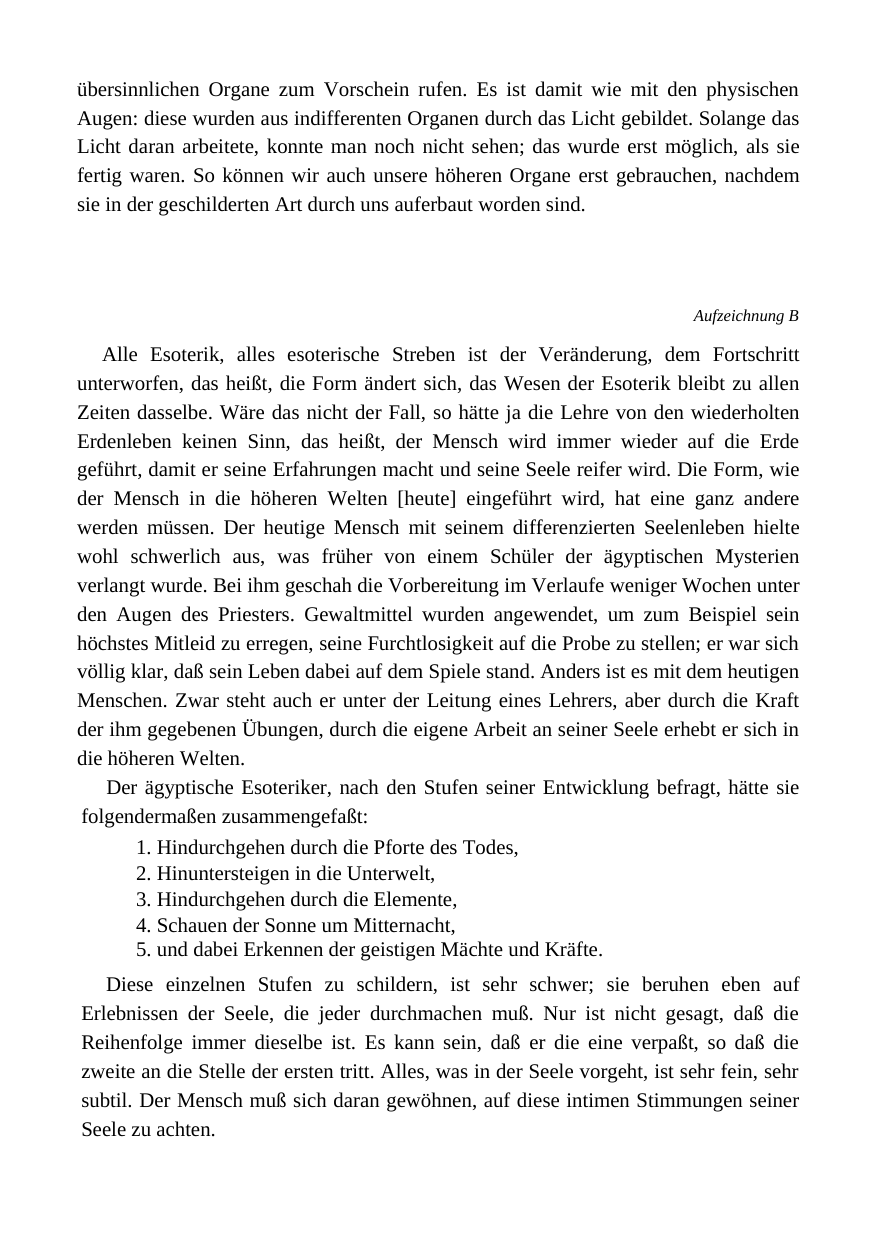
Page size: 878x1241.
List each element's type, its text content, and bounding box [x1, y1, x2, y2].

text Diese einzelnen Stufen zu schildern, ist sehr schwer; sie beruhen eben auf Erlebnissen der Seele, die jeder durchmachen muß. Nur ist nicht gesagt, daß die Reihenfolge immer dieselbe ist. Es kann sein, daß er die eine verpaßt, so daß die zweite an die Stelle der ersten tritt. Alles, was in der Seele vorgeht, ist sehr fein, sehr subtil. Der Mensch muß sich daran gewöhnen, auf diese intimen Stimmungen seiner Seele zu achten. [81, 972, 800, 1141]
text 3. Hindurchgehen durch die Elemente, [81, 887, 800, 911]
text 4. Schauen der Sonne um Mitternacht, [81, 913, 800, 937]
text 1. Hindurchgehen durch die Pforte des Todes, [81, 834, 800, 859]
text übersinnlichen Organe zum Vorschein rufen. Es ist damit wie mit den physischen Augen: diese wurden aus indifferenten Organen durch das Licht gebildet. Solange das Licht daran arbeitete, konnte man noch nicht sehen; das wurde erst möglich, als sie fertig waren. So können wir auch unsere höheren Organe erst gebrauchen, nachdem sie in der geschilderten Art durch uns auferbaut worden sind. [77, 77, 800, 216]
text Der ägyptische Esoteriker, nach den Stufen seiner Entwicklung befragt, hätte sie folgendermaßen zusammengefaßt: [81, 775, 800, 828]
text 2. Hinuntersteigen in die Unterwelt, [81, 861, 800, 885]
text 5. und dabei Erkennen der geistigen Mächte und Kräfte. [81, 937, 800, 961]
text Aufzeichnung B [77, 306, 800, 325]
text Alle Esoterik, alles esoterische Streben ist der Veränderung, dem Fortschritt unterworfen, das heißt, die Form ändert sich, das Wesen der Esoterik bleibt zu allen Zeiten dasselbe. Wäre das nicht der Fall, so hätte ja die Lehre von den wiederholten Erdenleben keinen Sinn, das heißt, der Mensch wird immer wieder auf die Erde geführt, damit er seine Erfahrungen macht und seine Seele reifer wird. Die Form, wie der Mensch in die höheren Welten [heute] eingeführt wird, hat eine ganz andere werden müssen. Der heutige Mensch mit seinem differenzierten Seelenleben hielte wohl schwerlich aus, was früher von einem Schüler der ägyptischen Mysterien verlangt wurde. Bei ihm geschah die Vorbereitung im Verlaufe weniger Wochen unter den Augen des Priesters. Gewaltmittel wurden angewendet, um zum Beispiel sein höchstes Mitleid zu erregen, seine Furchtlosigkeit auf die Probe zu stellen; er war sich völlig klar, daß sein Leben dabei auf dem Spiele stand. Anders ist es mit dem heutigen Menschen. Zwar steht auch er unter der Leitung eines Lehrers, aber durch die Kraft der ihm gegebenen Übungen, durch die eigene Arbeit an seiner Seele erhebt er sich in die höheren Welten. [77, 342, 800, 770]
